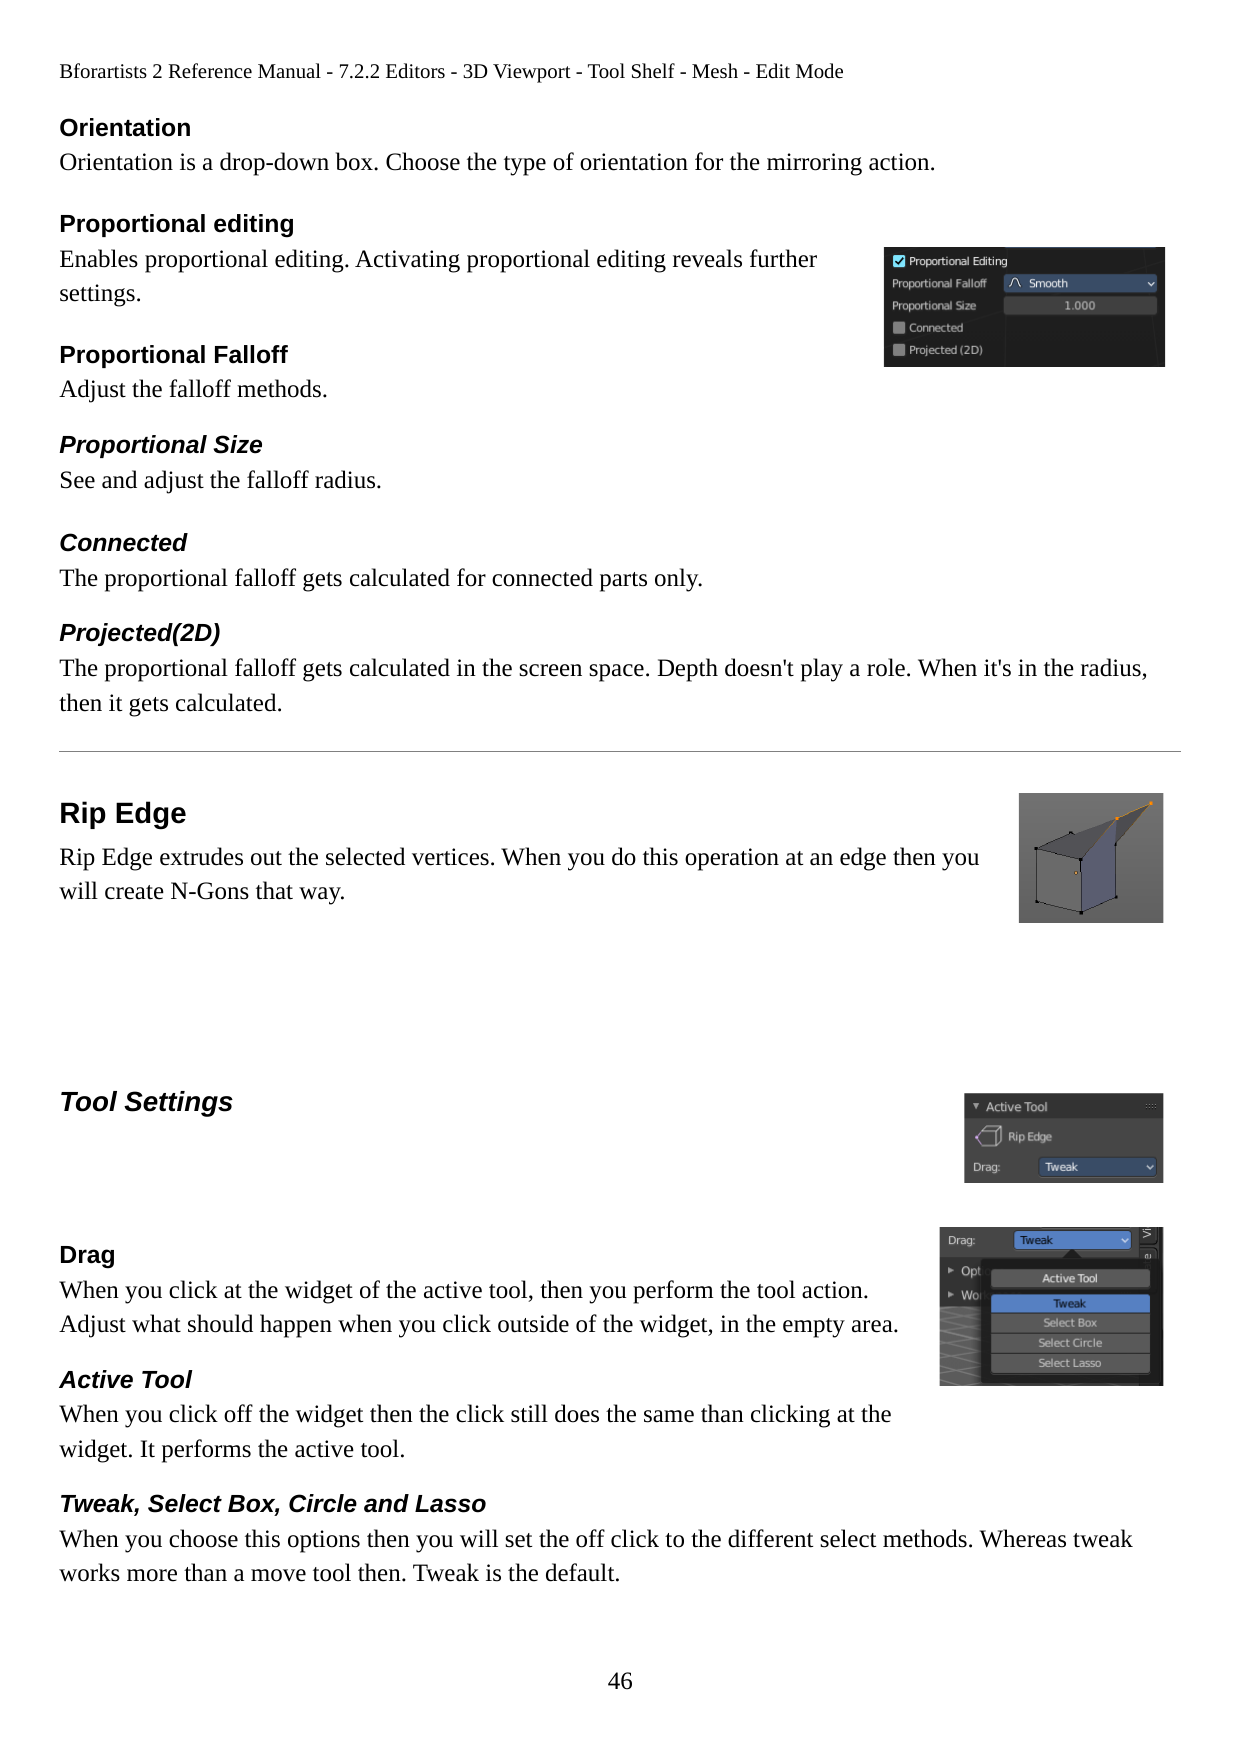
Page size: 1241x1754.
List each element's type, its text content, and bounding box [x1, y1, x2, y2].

subtitle Projected(2D) [59, 618, 1181, 647]
subtitle Orientation [59, 113, 1181, 141]
text When you choose this options then you will set the off click to the different select methods. Whereas tweak works more than a move tool then. Tweak is the default. [59, 1524, 1181, 1587]
text The proportional falloff gets calculated for connected parts only. [59, 563, 1181, 592]
text Orientation is a drop-down box. Choose the type of orientation for the mirroring action. [59, 147, 1181, 176]
text Enables proportional editing. Activating proportional editing reveals further settings. [59, 244, 1181, 307]
subtitle Tool Settings [59, 1085, 1181, 1117]
text Adjust the falloff methods. [59, 374, 1181, 403]
text When you click at the widget of the active tool, then you perform the tool action. Adjust what should happen when you click outside of the widget, in the empty area. [59, 1275, 939, 1338]
subtitle [1164, 796, 1181, 829]
subtitle Connected [59, 528, 1181, 557]
subtitle Proportional editing [59, 209, 1181, 237]
picture [964, 1093, 1164, 1183]
picture [1018, 793, 1164, 923]
text Rip Edge extrudes out the selected vertices. When you do this operation at an edge then you will create N-Gons that way. [59, 842, 1018, 905]
subtitle Proportional Size [59, 430, 1181, 458]
text The proportional falloff gets calculated in the screen space. Depth doesn't play a role. When it's in the radius, then it gets calculated. [59, 653, 1181, 717]
subtitle [1164, 1240, 1181, 1269]
subtitle Proportional Falloff [59, 340, 1181, 368]
subtitle Tweak, Select Box, Circle and Lasso [59, 1489, 1181, 1518]
subtitle Active Tool [59, 1365, 1181, 1393]
text See and adjust the falloff radius. [59, 465, 1181, 493]
text When you click off the widget then the click still does the same than clicking at the widget. It performs the active tool. [59, 1399, 1181, 1463]
picture [883, 247, 1166, 367]
picture [939, 1227, 1164, 1386]
subtitle Rip Edge [59, 796, 1018, 829]
subtitle Drag [59, 1240, 939, 1269]
